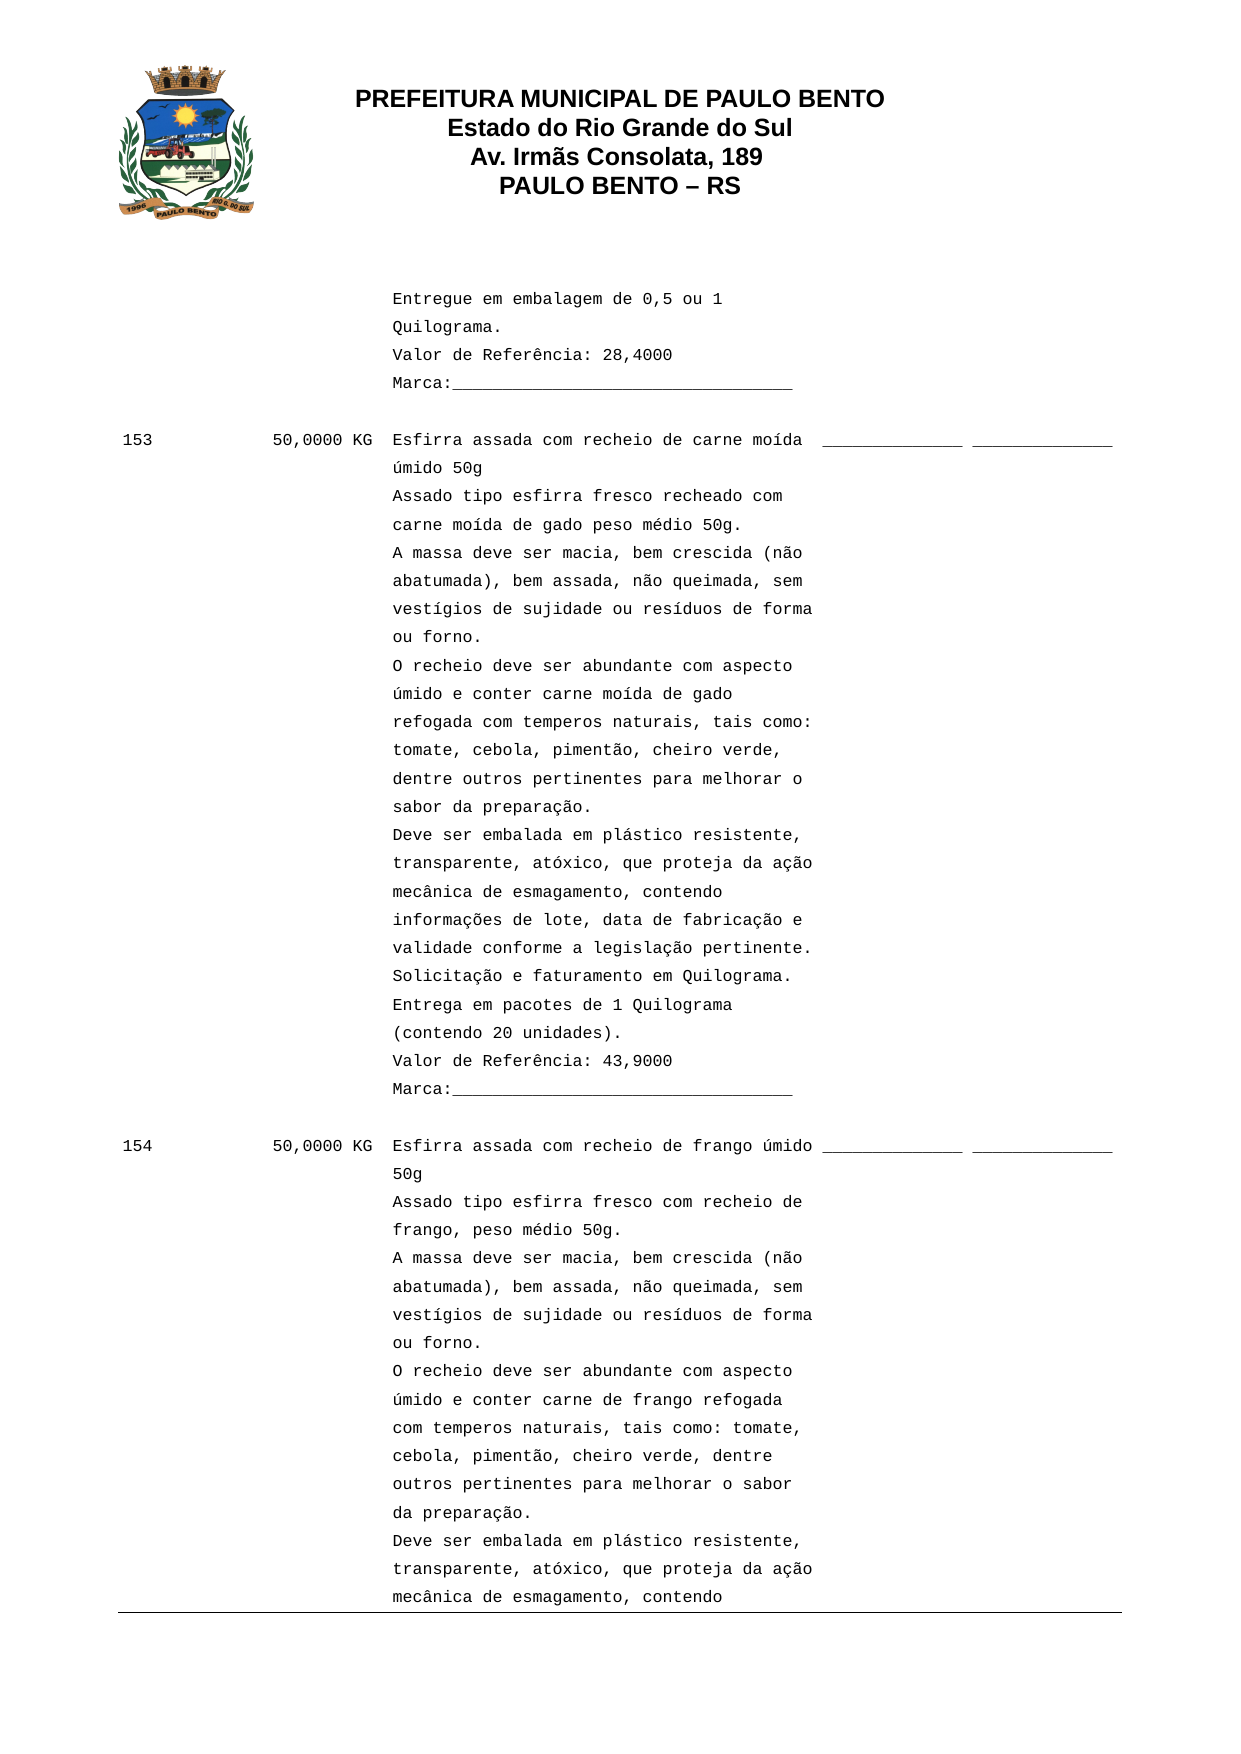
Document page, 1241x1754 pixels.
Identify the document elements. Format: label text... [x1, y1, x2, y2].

text Entregue em embalagem de 0,5 ou 1 Quilograma. Valor de Referência: 28,4000 Marca:__________________________________ 153 50,0000 KG Esfirra assada com recheio de carne moída ______________ ______________ úmido 50g Assado tipo esfirra fresco recheado com carne moída de gado peso médio 50g. A massa deve ser macia, bem crescida (não abatumada), bem assada, não queimada, sem vestígios de sujidade ou resíduos de forma ou forno. O recheio deve ser abundante com aspecto úmido e conter carne moída de gado refogada com temperos naturais, tais como: tomate, cebola, pimentão, cheiro verde, dentre outros pertinentes para melhorar o sabor da preparação. Deve ser embalada em plástico resistente, transparente, atóxico, que proteja da ação mecânica de esmagamento, contendo informações de lote, data de fabricação e validade conforme a legislação pertinente. Solicitação e faturamento em Quilograma. Entrega em pacotes de 1 Quilograma (contendo 20 unidades). Valor de Referência: 43,9000 Marca:__________________________________ 154 50,0000 KG Esfirra assada com recheio de frango úmido ______________ ______________ 50g Assado tipo esfirra fresco com recheio de frango, peso médio 50g. A massa deve ser macia, bem crescida (não abatumada), bem assada, não queimada, sem vestígios de sujidade ou resíduos de forma ou forno. O recheio deve ser abundante com aspecto úmido e conter carne de frango refogada com temperos naturais, tais como: tomate, cebola, pimentão, cheiro verde, dentre outros pertinentes para melhorar o sabor da preparação. Deve ser embalada em plástico resistente, transparente, atóxico, que proteja da ação mecânica de esmagamento, contendo [118, 286, 1122, 1612]
picture [118, 65, 254, 220]
